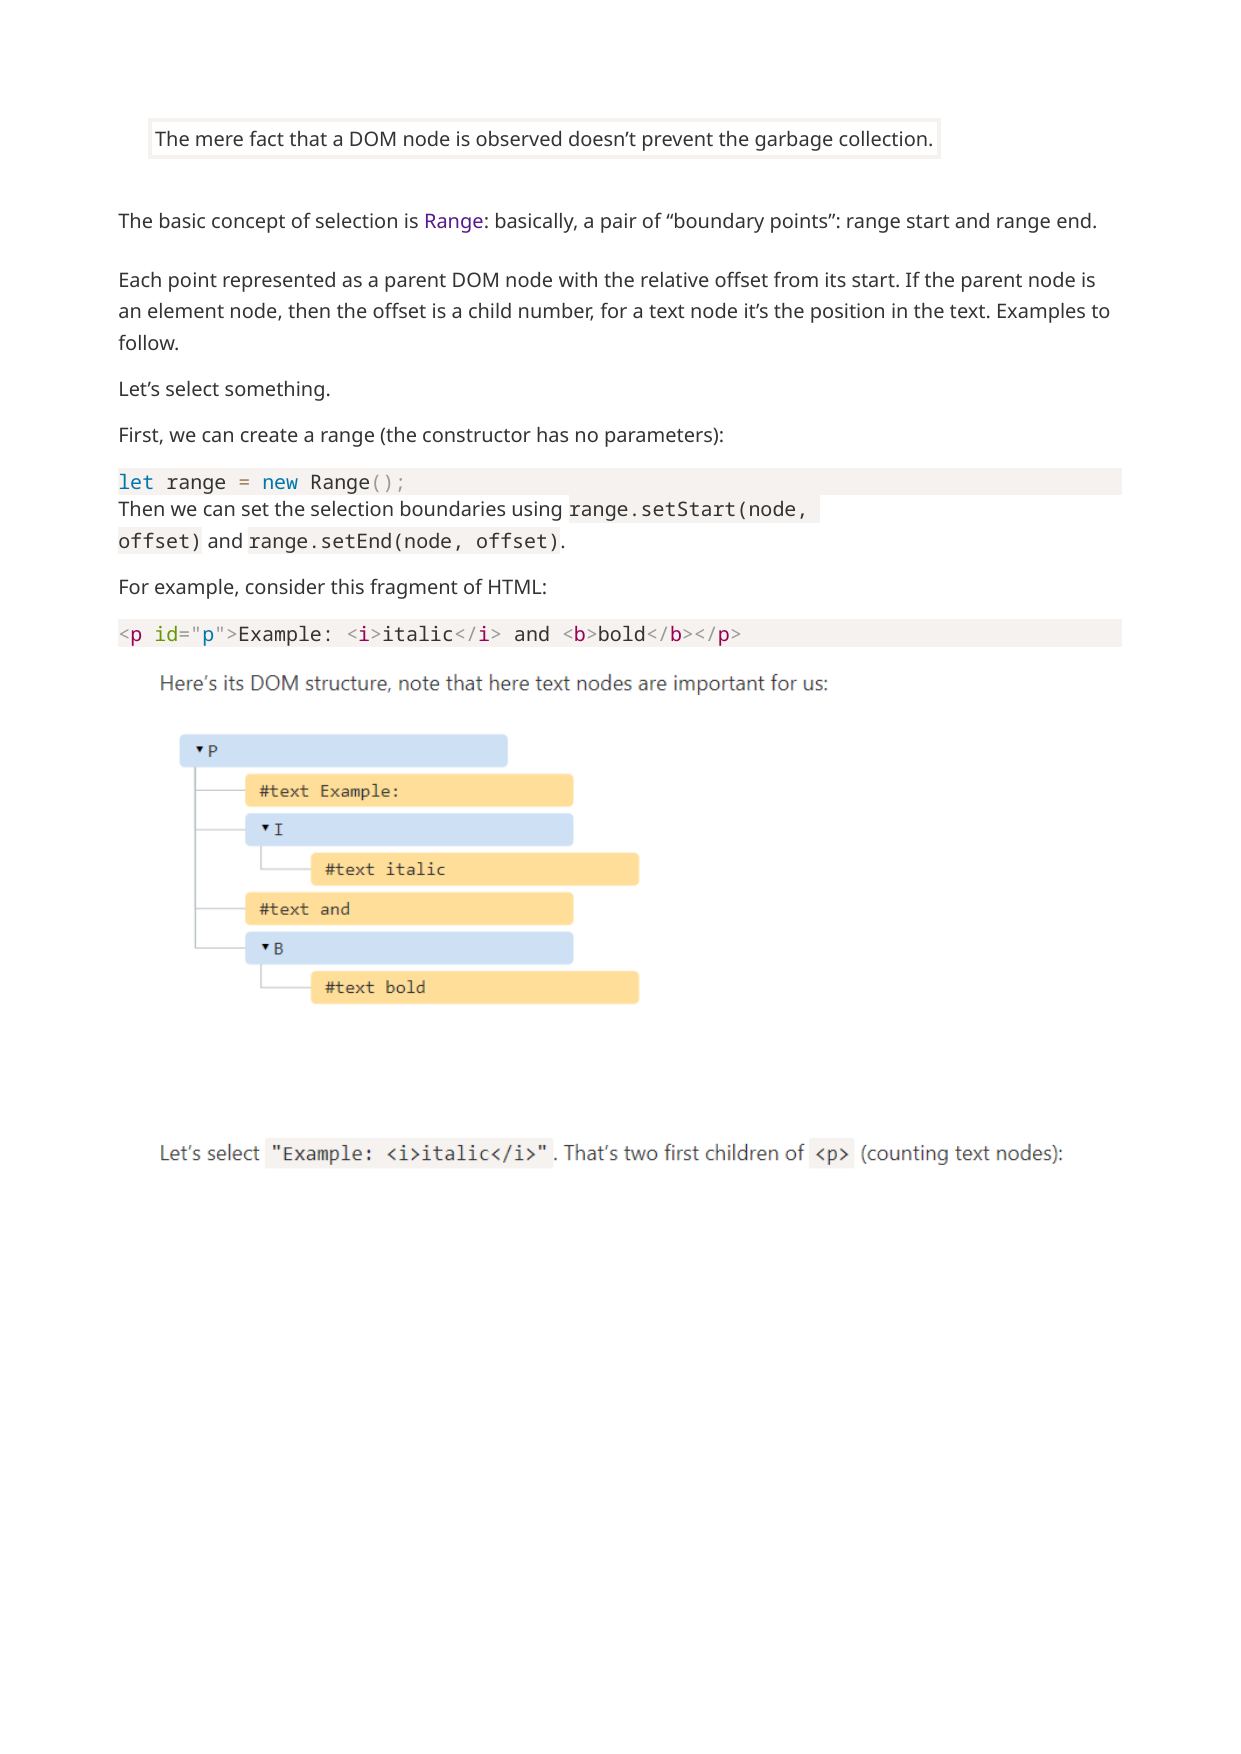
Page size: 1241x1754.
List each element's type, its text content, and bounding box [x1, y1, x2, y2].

text Let’s select something. [118, 375, 1122, 402]
text Each point represented as a parent DOM node with the relative offset from its start. If the parent node is an element node, then the offset is a child number, for a text node it’s the position in the text. Examples to follow. [118, 266, 1122, 356]
picture [118, 647, 1123, 1193]
text [941, 118, 1092, 159]
text let range = new Range(); [118, 468, 1122, 495]
text For example, consider this fragment of HTML: [118, 573, 1122, 600]
text First, we can create a range (the constructor has no parameters): [118, 422, 1122, 449]
text <p id="p">Example: <i>italic</i> and <b>bold</b></p> [118, 619, 1122, 647]
text Then we can set the selection boundaries using range.setStart(node, offset) and range.setEnd(node, offset). [118, 495, 1122, 554]
text The basic concept of selection is Range: basically, a pair of “boundary points”: range start and range end. [118, 207, 1122, 234]
text The mere fact that a DOM node is observed doesn’t prevent the garbage collection. [152, 122, 937, 155]
